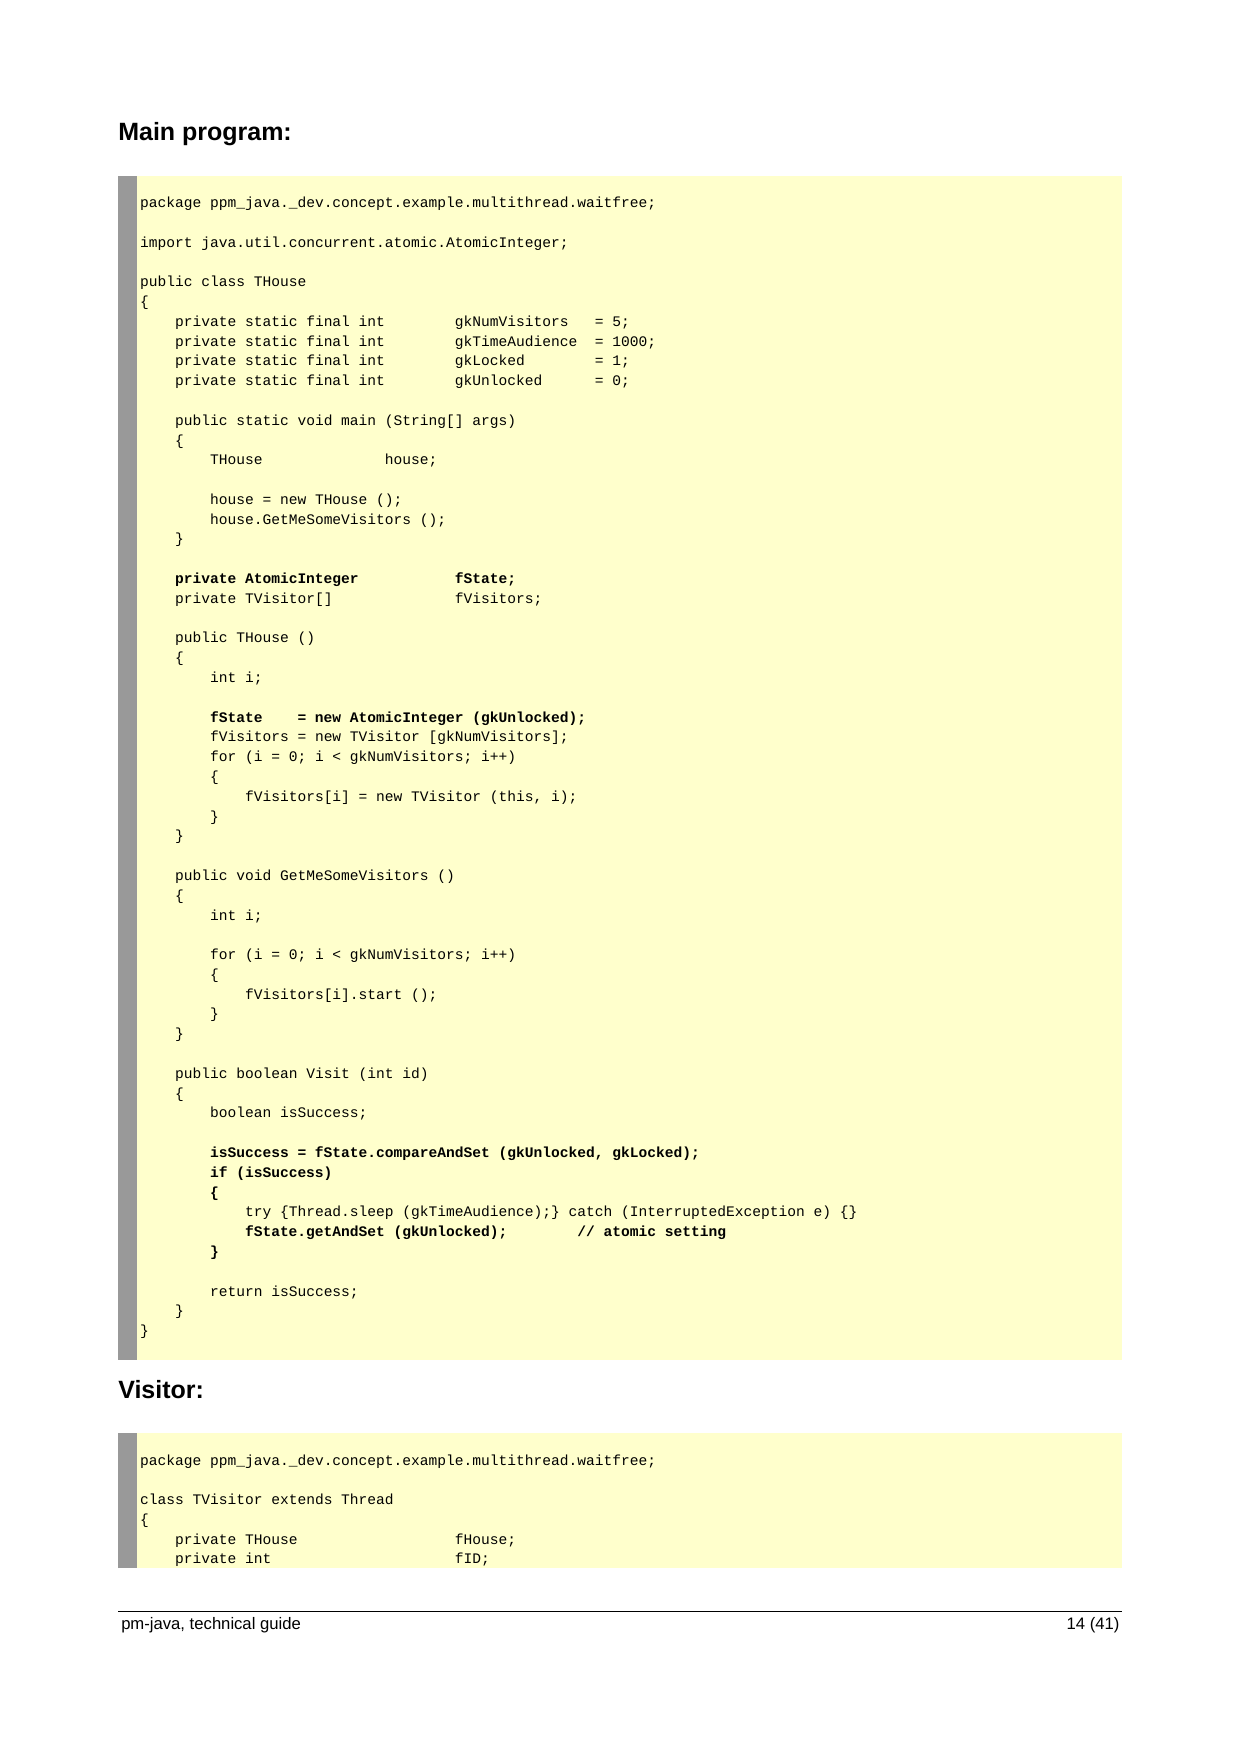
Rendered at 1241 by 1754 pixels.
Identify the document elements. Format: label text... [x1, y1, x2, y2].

list public boolean Visit (int id) [137, 1066, 1122, 1083]
list private AtomicInteger fState; [137, 571, 1122, 588]
list for (i = 0; i < gkNumVisitors; i++) [137, 947, 1122, 964]
list if (isSuccess) [137, 1165, 1122, 1182]
list { [137, 769, 1122, 786]
list for (i = 0; i < gkNumVisitors; i++) [137, 749, 1122, 766]
list THouse house; [137, 453, 1122, 469]
list public THouse () [137, 631, 1122, 647]
list private static final int gkNumVisitors = 5; [137, 314, 1122, 331]
list { [137, 1185, 1122, 1201]
list boolean isSuccess; [137, 1106, 1122, 1122]
list private TVisitor[] fVisitors; [137, 591, 1122, 608]
list } [137, 1323, 1122, 1340]
list package ppm_java._dev.concept.example.multithread.waitfree; [137, 1453, 1122, 1469]
list { [137, 1512, 1122, 1529]
list private static final int gkTimeAudience = 1000; [137, 334, 1122, 350]
list int i; [137, 908, 1122, 924]
list fState.getAndSet (gkUnlocked); // atomic setting [137, 1224, 1122, 1241]
text Visitor: [118, 1376, 1122, 1403]
list public void GetMeSomeVisitors () [137, 868, 1122, 885]
list class TVisitor extends Thread [137, 1492, 1122, 1509]
list fVisitors = new TVisitor [gkNumVisitors]; [137, 730, 1122, 746]
text Main program: [118, 118, 1122, 146]
list public class THouse [137, 274, 1122, 291]
list isSuccess = fState.compareAndSet (gkUnlocked, gkLocked); [137, 1145, 1122, 1162]
list return isSuccess; [137, 1284, 1122, 1300]
list { [137, 294, 1122, 311]
list } [137, 532, 1122, 548]
list } [137, 1304, 1122, 1320]
list private static final int gkLocked = 1; [137, 354, 1122, 370]
list { [137, 967, 1122, 984]
list { [137, 433, 1122, 449]
list } [137, 1244, 1122, 1261]
list try {Thread.sleep (gkTimeAudience);} catch (InterruptedException e) {} [137, 1205, 1122, 1221]
list } [137, 1007, 1122, 1023]
list private int fID; [137, 1552, 1122, 1568]
list house = new THouse (); [137, 492, 1122, 509]
list { [137, 1086, 1122, 1102]
list import java.util.concurrent.atomic.AtomicInteger; [137, 235, 1122, 251]
list house.GetMeSomeVisitors (); [137, 512, 1122, 528]
list } [137, 809, 1122, 825]
list fVisitors[i].start (); [137, 987, 1122, 1003]
list public static void main (String[] args) [137, 413, 1122, 429]
list } [137, 1027, 1122, 1043]
list { [137, 888, 1122, 904]
list private static final int gkUnlocked = 0; [137, 373, 1122, 390]
list package ppm_java._dev.concept.example.multithread.waitfree; [137, 195, 1122, 212]
list private THouse fHouse; [137, 1532, 1122, 1548]
list { [137, 651, 1122, 667]
list fVisitors[i] = new TVisitor (this, i); [137, 789, 1122, 806]
list fState = new AtomicInteger (gkUnlocked); [137, 710, 1122, 726]
list } [137, 829, 1122, 845]
list int i; [137, 670, 1122, 687]
